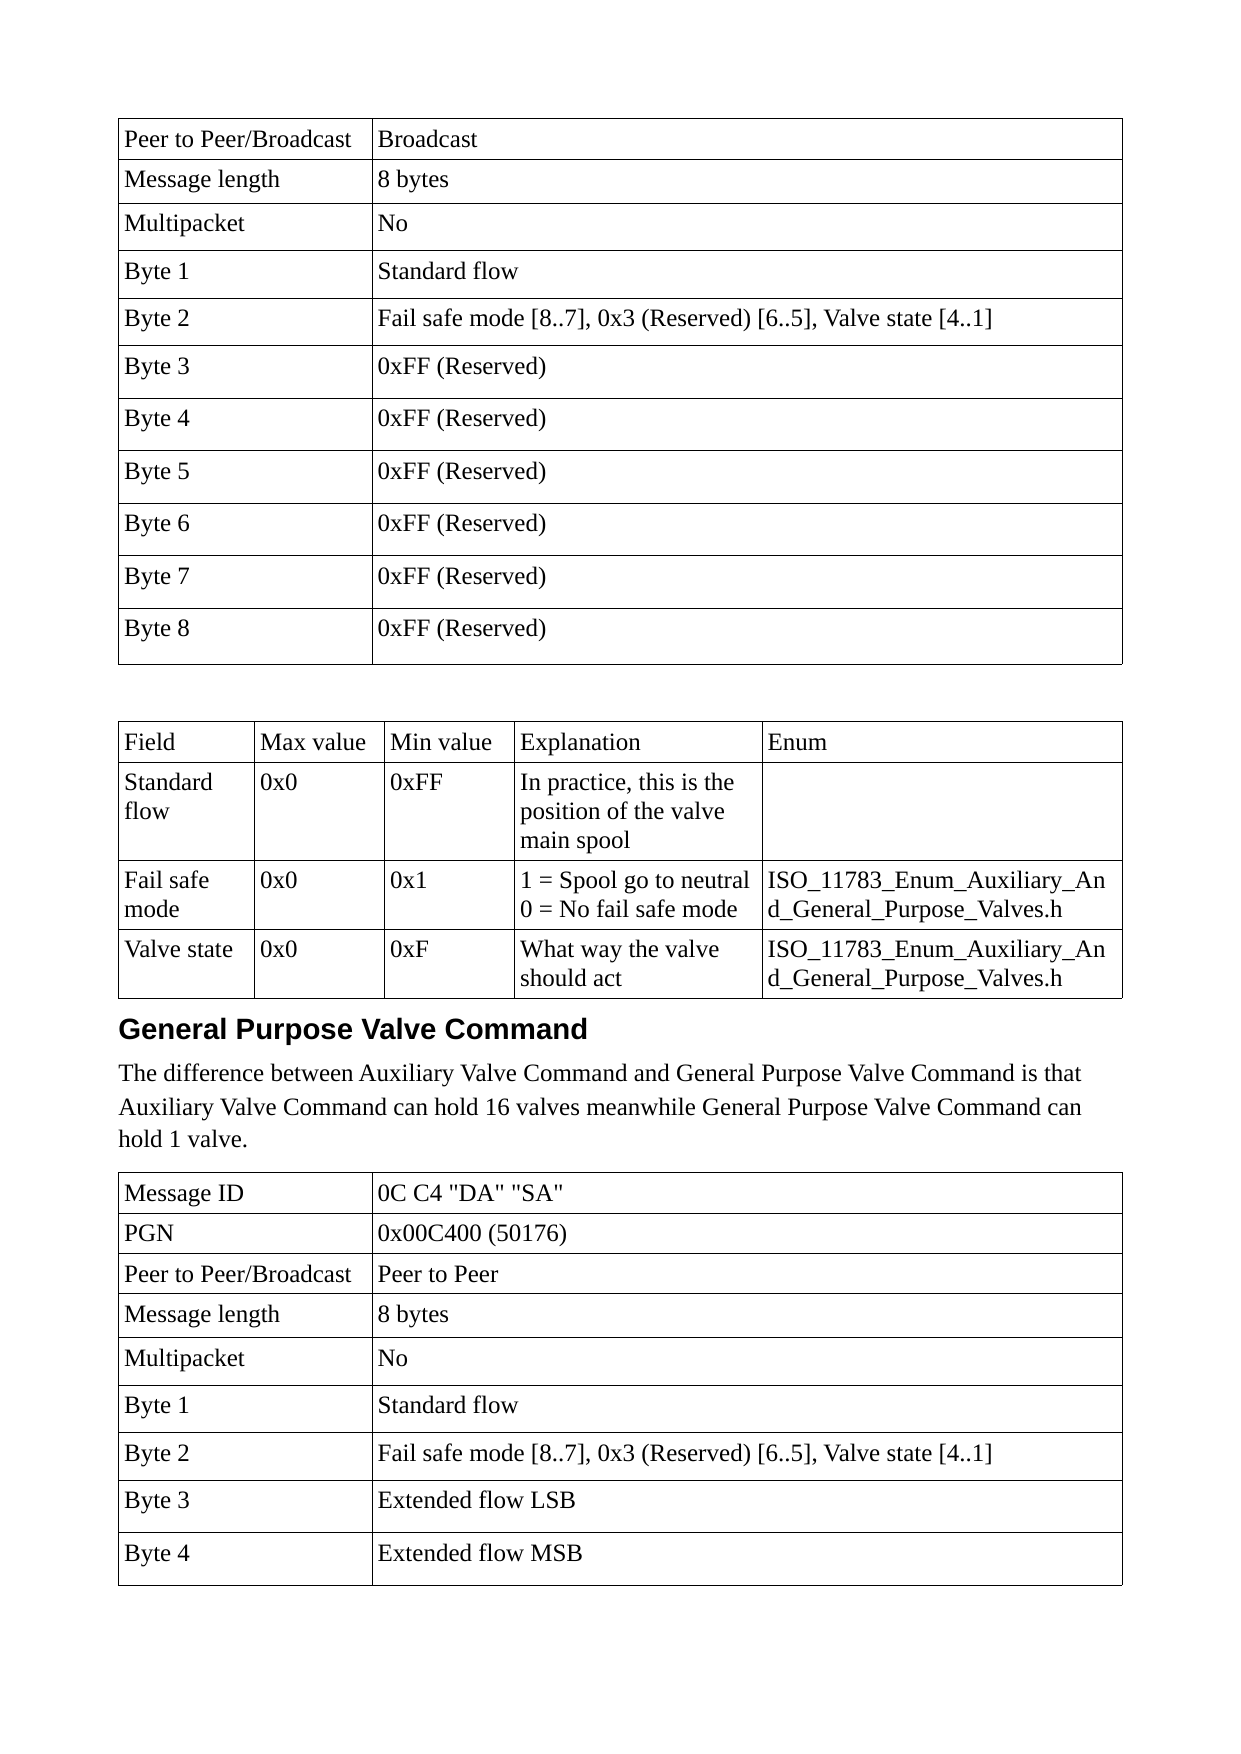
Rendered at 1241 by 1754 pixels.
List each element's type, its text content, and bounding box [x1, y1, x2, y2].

table_cell 0x0 [255, 861, 384, 928]
table_cell 1 = Spool go to neutral 0 = No fail safe mode [515, 861, 762, 928]
subtitle General Purpose Valve Command [118, 1012, 1122, 1046]
table_cell Multipacket [119, 204, 372, 250]
table_cell Fail safe mode [119, 861, 254, 928]
table_cell Byte 6 [119, 504, 372, 555]
table_cell 0x00C400 (50176) [373, 1214, 1122, 1253]
table_cell Standard flow [373, 1386, 1122, 1432]
table_cell Standard flow [373, 251, 1122, 297]
table_cell Byte 4 [119, 399, 372, 450]
table_cell Extended flow MSB [373, 1533, 1122, 1585]
table_cell Multipacket [119, 1338, 372, 1385]
table_cell 0xFF (Reserved) [373, 609, 1122, 664]
table_cell 8 bytes [373, 1294, 1122, 1337]
table_cell Byte 1 [119, 251, 372, 297]
table_cell PGN [119, 1214, 372, 1253]
table_cell Fail safe mode [8..7], 0x3 (Reserved) [6..5], Valve state [4..1] [373, 1433, 1122, 1480]
table_cell What way the valve should act [515, 930, 762, 998]
table_cell Extended flow LSB [373, 1481, 1122, 1532]
table_cell 0xFF (Reserved) [373, 556, 1122, 607]
table_cell Byte 1 [119, 1386, 372, 1432]
table_cell 0xFF [385, 763, 514, 859]
table_cell Byte 7 [119, 556, 372, 607]
table_cell Broadcast [373, 119, 1122, 158]
table_cell 0x0 [255, 763, 384, 859]
table_cell ISO_11783_Enum_Auxiliary_And_General_Purpose_Valves.h [763, 861, 1122, 928]
table_cell 8 bytes [373, 160, 1122, 202]
table_cell No [373, 1338, 1122, 1385]
table_header Message ID [119, 1173, 372, 1212]
table_cell 0xFF (Reserved) [373, 451, 1122, 502]
table_header Field [119, 722, 254, 762]
table_cell [763, 763, 1122, 859]
table_cell 0x0 [255, 930, 384, 998]
table_header Max value [255, 722, 384, 762]
table_cell Valve state [119, 930, 254, 998]
table_cell Byte 4 [119, 1533, 372, 1585]
table_cell Byte 3 [119, 1481, 372, 1532]
table_cell Byte 8 [119, 609, 372, 664]
table_header Min value [385, 722, 514, 762]
table_cell Byte 3 [119, 346, 372, 397]
table_cell 0x1 [385, 861, 514, 928]
table_header Enum [763, 722, 1122, 762]
table_header 0C C4 "DA" "SA" [373, 1173, 1122, 1212]
table_cell Fail safe mode [8..7], 0x3 (Reserved) [6..5], Valve state [4..1] [373, 299, 1122, 345]
table_cell Message length [119, 160, 372, 202]
table_cell Peer to Peer [373, 1254, 1122, 1293]
table_cell 0xFF (Reserved) [373, 504, 1122, 555]
table_cell Byte 5 [119, 451, 372, 502]
table_cell No [373, 204, 1122, 250]
text The difference between Auxiliary Valve Command and General Purpose Valve Command is that Auxiliary Valve Command can hold 16 valves meanwhile General Purpose Valve Command can hold 1 valve. [118, 1058, 1122, 1153]
table_cell Standard flow [119, 763, 254, 859]
table_cell Message length [119, 1294, 372, 1337]
table_header Explanation [515, 722, 762, 762]
table_cell Peer to Peer/Broadcast [119, 119, 372, 158]
table_cell 0xFF (Reserved) [373, 399, 1122, 450]
table_cell Byte 2 [119, 299, 372, 345]
table_cell 0xFF (Reserved) [373, 346, 1122, 397]
table_cell In practice, this is the position of the valve main spool [515, 763, 762, 859]
table_cell ISO_11783_Enum_Auxiliary_And_General_Purpose_Valves.h [763, 930, 1122, 998]
table_cell Byte 2 [119, 1433, 372, 1480]
table_cell 0xF [385, 930, 514, 998]
table_cell Peer to Peer/Broadcast [119, 1254, 372, 1293]
